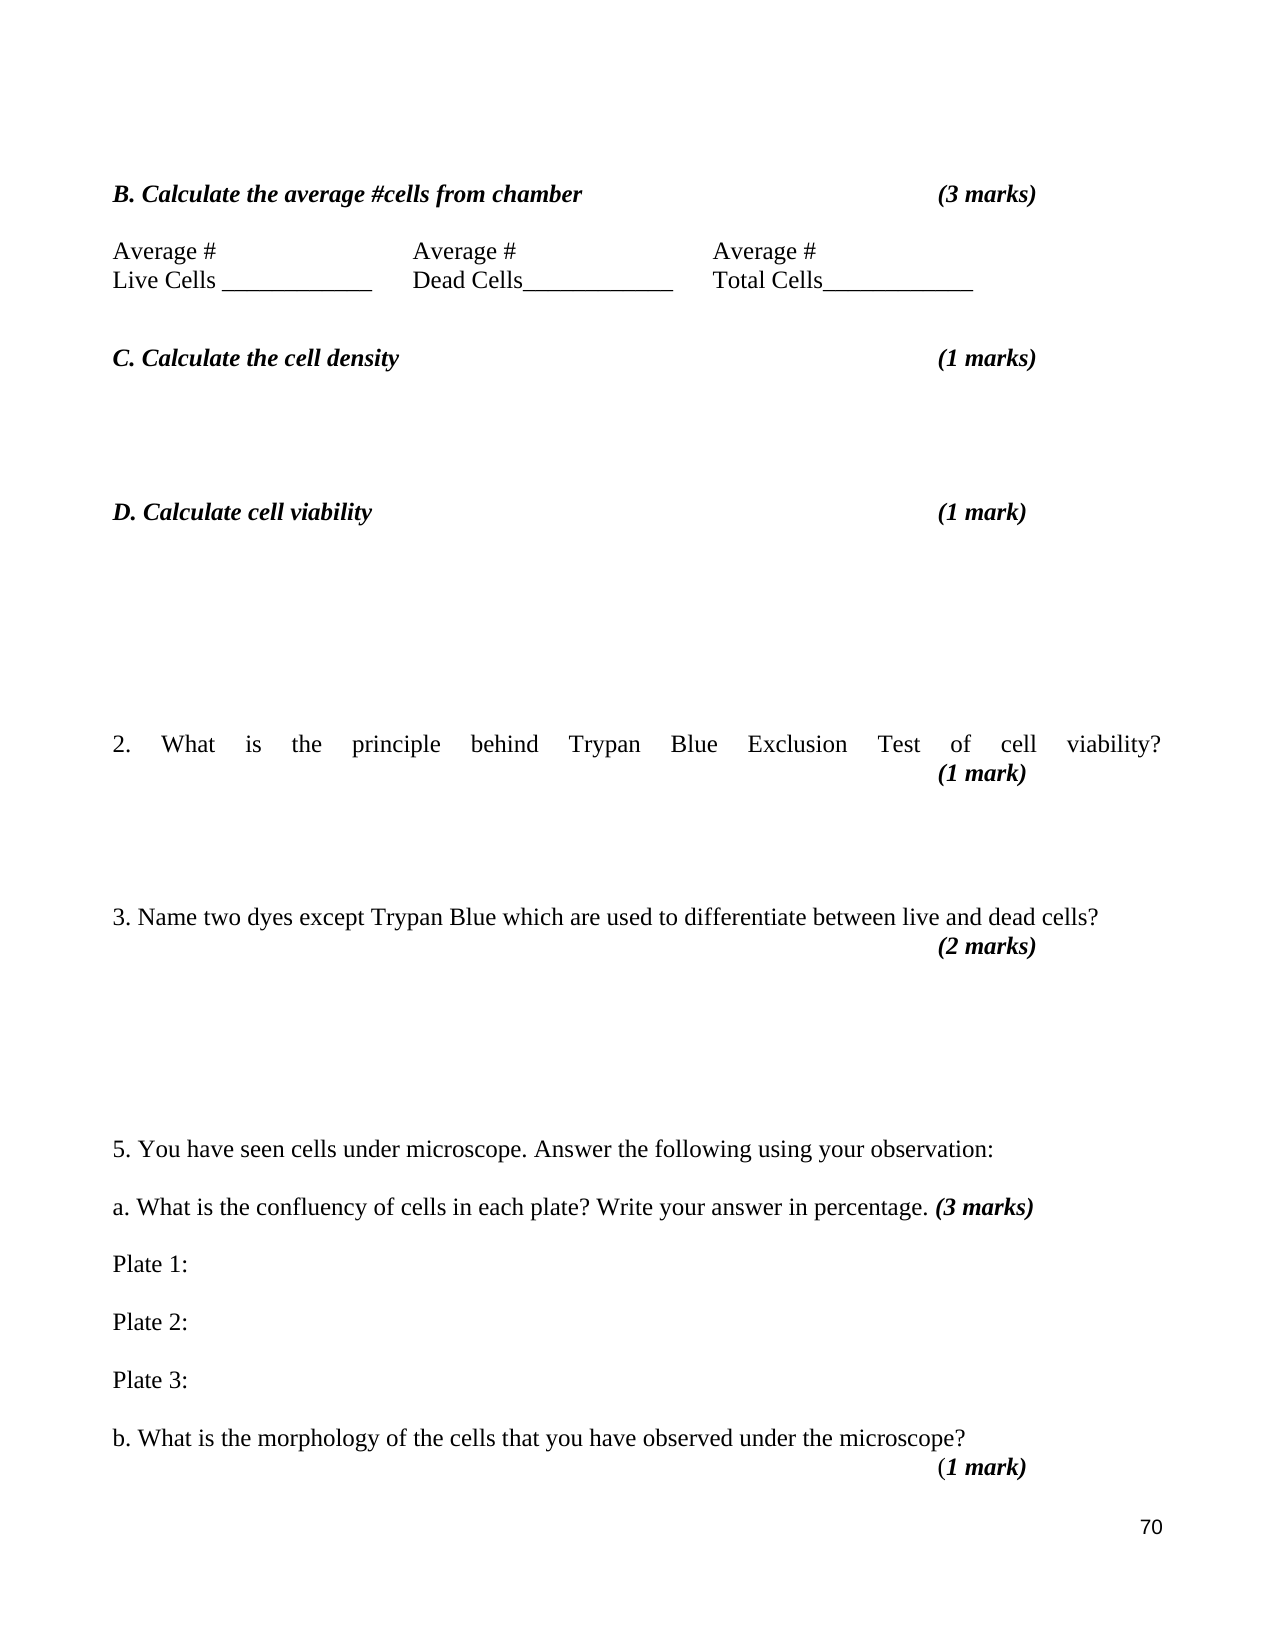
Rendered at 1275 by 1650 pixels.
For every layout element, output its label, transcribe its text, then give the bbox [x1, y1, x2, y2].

text Plate 1: [112, 1249, 1162, 1278]
text Average # Average # Average # [112, 236, 1162, 265]
text (1 mark) [862, 1452, 1162, 1481]
text D. Calculate cell viability (1 mark) [112, 497, 1162, 526]
text C. Calculate the cell density (1 marks) [112, 343, 1219, 372]
text 3. Name two dyes except Trypan Blue which are used to differentiate between live and dead cells? (2 marks) [112, 902, 1162, 989]
text Live Cells ____________ Dead Cells____________ Total Cells____________ [112, 265, 1162, 294]
text 5. You have seen cells under microscope. Answer the following using your observation: [112, 1134, 1162, 1162]
text b. What is the morphology of the cells that you have observed under the microscope? [112, 1423, 1162, 1452]
text 2. What is the principle behind Trypan Blue Exclusion Test of cell viability? (1 mark) [112, 729, 1162, 787]
text a. What is the confluency of cells in each plate? Write your answer in percentage. (3 marks) [112, 1192, 1162, 1220]
text B. Calculate the average #cells from chamber (3 marks) [112, 179, 1162, 207]
text Plate 3: [112, 1365, 1162, 1394]
text Plate 2: [112, 1307, 1162, 1336]
